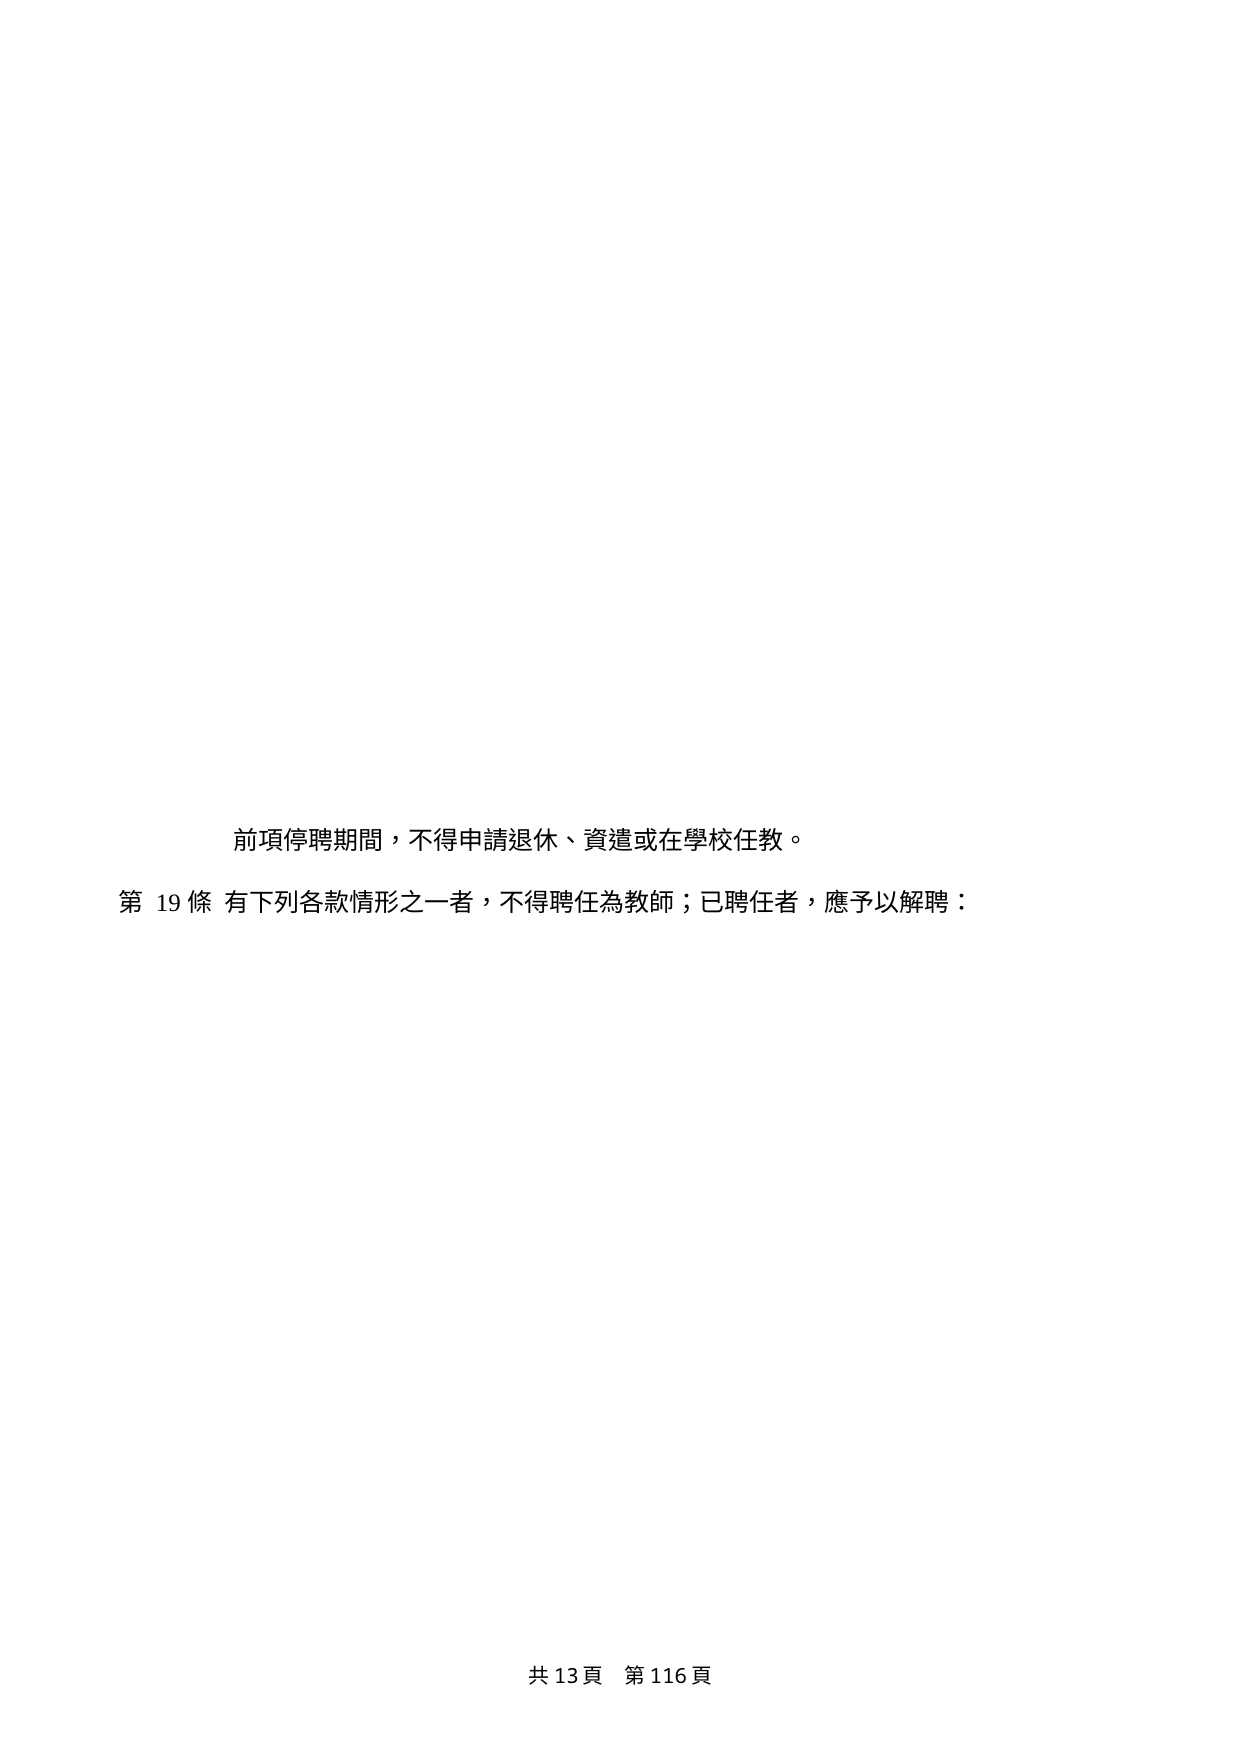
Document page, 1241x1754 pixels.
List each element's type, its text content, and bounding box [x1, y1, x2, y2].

text 前項停聘期間，不得申請退休、資遣或在學校任教。 [118, 797, 1122, 859]
text 第 19 條 有下列各款情形之一者，不得聘任為教師；已聘任者，應予以解聘： [118, 859, 1122, 922]
